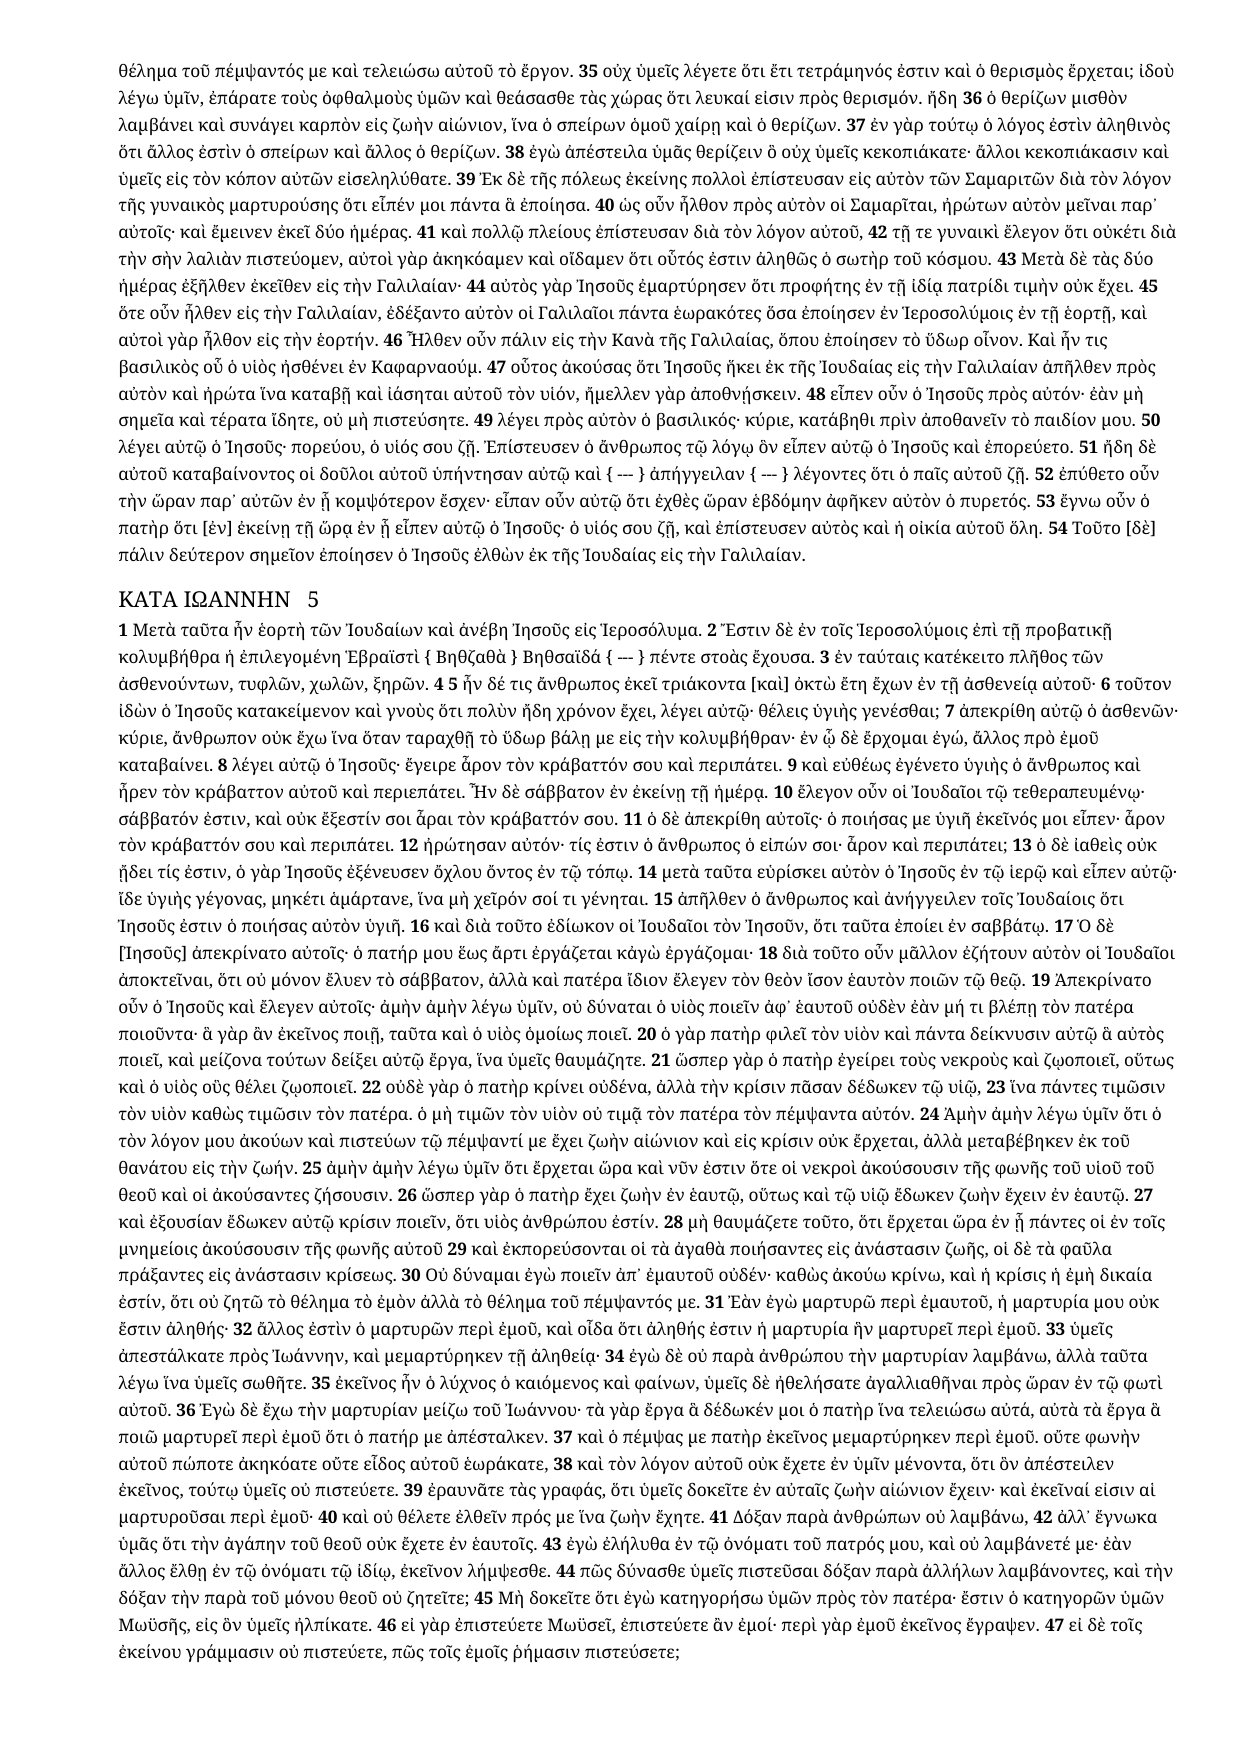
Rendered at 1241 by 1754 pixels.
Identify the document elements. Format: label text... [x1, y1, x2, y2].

text θέλημα τοῦ πέμψαντός με καὶ τελειώσω αὐτοῦ τὸ ἔργον. 35 οὐχ ὑμεῖς λέγετε ὅτι ἔτι τετράμηνός ἐστιν καὶ ὁ θερισμὸς ἔρχεται; ἰδοὺ λέγω ὑμῖν, ἐπάρατε τοὺς ὀφθαλμοὺς ὑμῶν καὶ θεάσασθε τὰς χώρας ὅτι λευκαί εἰσιν πρὸς θερισμόν. ἤδη 36 ὁ θερίζων μισθὸν λαμβάνει καὶ συνάγει καρπὸν εἰς ζωὴν αἰώνιον, ἵνα ὁ σπείρων ὁμοῦ χαίρῃ καὶ ὁ θερίζων. 37 ἐν γὰρ τούτῳ ὁ λόγος ἐστὶν ἀληθινὸς ὅτι ἄλλος ἐστὶν ὁ σπείρων καὶ ἄλλος ὁ θερίζων. 38 ἐγὼ ἀπέστειλα ὑμᾶς θερίζειν ὃ οὐχ ὑμεῖς κεκοπιάκατε· ἄλλοι κεκοπιάκασιν καὶ ὑμεῖς εἰς τὸν κόπον αὐτῶν εἰσεληλύθατε. 39 Ἐκ δὲ τῆς πόλεως ἐκείνης πολλοὶ ἐπίστευσαν εἰς αὐτὸν τῶν Σαμαριτῶν διὰ τὸν λόγον τῆς γυναικὸς μαρτυρούσης ὅτι εἶπέν μοι πάντα ἃ ἐποίησα. 40 ὡς οὖν ἦλθον πρὸς αὐτὸν οἱ Σαμαρῖται, ἠρώτων αὐτὸν μεῖναι παρ᾽ αὐτοῖς· καὶ ἔμεινεν ἐκεῖ δύο ἡμέρας. 41 καὶ πολλῷ πλείους ἐπίστευσαν διὰ τὸν λόγον αὐτοῦ, 42 τῇ τε γυναικὶ ἔλεγον ὅτι οὐκέτι διὰ τὴν σὴν λαλιὰν πιστεύομεν, αὐτοὶ γὰρ ἀκηκόαμεν καὶ οἴδαμεν ὅτι οὗτός ἐστιν ἀληθῶς ὁ σωτὴρ τοῦ κόσμου. 43 Μετὰ δὲ τὰς δύο ἡμέρας ἐξῆλθεν ἐκεῖθεν εἰς τὴν Γαλιλαίαν· 44 αὐτὸς γὰρ Ἰησοῦς ἐμαρτύρησεν ὅτι προφήτης ἐν τῇ ἰδίᾳ πατρίδι τιμὴν οὐκ ἔχει. 45 ὅτε οὖν ἦλθεν εἰς τὴν Γαλιλαίαν, ἐδέξαντο αὐτὸν οἱ Γαλιλαῖοι πάντα ἑωρακότες ὅσα ἐποίησεν ἐν Ἱεροσολύμοις ἐν τῇ ἑορτῇ, καὶ αὐτοὶ γὰρ ἦλθον εἰς τὴν ἑορτήν. 46 Ἦλθεν οὖν πάλιν εἰς τὴν Κανὰ τῆς Γαλιλαίας, ὅπου ἐποίησεν τὸ ὕδωρ οἶνον. Καὶ ἦν τις βασιλικὸς οὗ ὁ υἱὸς ἠσθένει ἐν Καφαρναούμ. 47 οὗτος ἀκούσας ὅτι Ἰησοῦς ἥκει ἐκ τῆς Ἰουδαίας εἰς τὴν Γαλιλαίαν ἀπῆλθεν πρὸς αὐτὸν καὶ ἠρώτα ἵνα καταβῇ καὶ ἰάσηται αὐτοῦ τὸν υἱόν, ἤμελλεν γὰρ ἀποθνῄσκειν. 48 εἶπεν οὖν ὁ Ἰησοῦς πρὸς αὐτόν· ἐὰν μὴ σημεῖα καὶ τέρατα ἴδητε, οὐ μὴ πιστεύσητε. 49 λέγει πρὸς αὐτὸν ὁ βασιλικός· κύριε, κατάβηθι πρὶν ἀποθανεῖν τὸ παιδίον μου. 50 λέγει αὐτῷ ὁ Ἰησοῦς· πορεύου, ὁ υἱός σου ζῇ. Ἐπίστευσεν ὁ ἄνθρωπος τῷ λόγῳ ὃν εἶπεν αὐτῷ ὁ Ἰησοῦς καὶ ἐπορεύετο. 51 ἤδη δὲ αὐτοῦ καταβαίνοντος οἱ δοῦλοι αὐτοῦ ὑπήντησαν αὐτῷ καὶ { --- } ἀπήγγειλαν { --- } λέγοντες ὅτι ὁ παῖς αὐτοῦ ζῇ. 52 ἐπύθετο οὖν τὴν ὥραν παρ᾽ αὐτῶν ἐν ᾗ κομψότερον ἔσχεν· εἶπαν οὖν αὐτῷ ὅτι ἐχθὲς ὥραν ἑβδόμην ἀφῆκεν αὐτὸν ὁ πυρετός. 53 ἔγνω οὖν ὁ πατὴρ ὅτι [ἐν] ἐκείνῃ τῇ ὥρᾳ ἐν ᾗ εἶπεν αὐτῷ ὁ Ἰησοῦς· ὁ υἱός σου ζῇ, καὶ ἐπίστευσεν αὐτὸς καὶ ἡ οἰκία αὐτοῦ ὅλη. 54 Τοῦτο [δὲ] πάλιν δεύτερον σημεῖον ἐποίησεν ὁ Ἰησοῦς ἐλθὼν ἐκ τῆς Ἰουδαίας εἰς τὴν Γαλιλαίαν. [118, 59, 1181, 566]
text ΚΑΤΑ ΙΩΑΝΝΗΝ 5 [118, 584, 1181, 614]
text 1 Μετὰ ταῦτα ἦν ἑορτὴ τῶν Ἰουδαίων καὶ ἀνέβη Ἰησοῦς εἰς Ἱεροσόλυμα. 2 Ἔστιν δὲ ἐν τοῖς Ἱεροσολύμοις ἐπὶ τῇ προβατικῇ κολυμβήθρα ἡ ἐπιλεγομένη Ἑβραϊστὶ { Βηθζαθὰ } Βηθσαϊδά { --- } πέντε στοὰς ἔχουσα. 3 ἐν ταύταις κατέκειτο πλῆθος τῶν ἀσθενούντων, τυφλῶν, χωλῶν, ξηρῶν. 4 5 ἦν δέ τις ἄνθρωπος ἐκεῖ τριάκοντα [καὶ] ὀκτὼ ἔτη ἔχων ἐν τῇ ἀσθενείᾳ αὐτοῦ· 6 τοῦτον ἰδὼν ὁ Ἰησοῦς κατακείμενον καὶ γνοὺς ὅτι πολὺν ἤδη χρόνον ἔχει, λέγει αὐτῷ· θέλεις ὑγιὴς γενέσθαι; 7 ἀπεκρίθη αὐτῷ ὁ ἀσθενῶν· κύριε, ἄνθρωπον οὐκ ἔχω ἵνα ὅταν ταραχθῇ τὸ ὕδωρ βάλῃ με εἰς τὴν κολυμβήθραν· ἐν ᾧ δὲ ἔρχομαι ἐγώ, ἄλλος πρὸ ἐμοῦ καταβαίνει. 8 λέγει αὐτῷ ὁ Ἰησοῦς· ἔγειρε ἆρον τὸν κράβαττόν σου καὶ περιπάτει. 9 καὶ εὐθέως ἐγένετο ὑγιὴς ὁ ἄνθρωπος καὶ ἦρεν τὸν κράβαττον αὐτοῦ καὶ περιεπάτει. Ἦν δὲ σάββατον ἐν ἐκείνῃ τῇ ἡμέρᾳ. 10 ἔλεγον οὖν οἱ Ἰουδαῖοι τῷ τεθεραπευμένῳ· σάββατόν ἐστιν, καὶ οὐκ ἔξεστίν σοι ἆραι τὸν κράβαττόν σου. 11 ὁ δὲ ἀπεκρίθη αὐτοῖς· ὁ ποιήσας με ὑγιῆ ἐκεῖνός μοι εἶπεν· ἆρον τὸν κράβαττόν σου καὶ περιπάτει. 12 ἠρώτησαν αὐτόν· τίς ἐστιν ὁ ἄνθρωπος ὁ εἰπών σοι· ἆρον καὶ περιπάτει; 13 ὁ δὲ ἰαθεὶς οὐκ ᾔδει τίς ἐστιν, ὁ γὰρ Ἰησοῦς ἐξένευσεν ὄχλου ὄντος ἐν τῷ τόπῳ. 14 μετὰ ταῦτα εὑρίσκει αὐτὸν ὁ Ἰησοῦς ἐν τῷ ἱερῷ καὶ εἶπεν αὐτῷ· ἴδε ὑγιὴς γέγονας, μηκέτι ἁμάρτανε, ἵνα μὴ χεῖρόν σοί τι γένηται. 15 ἀπῆλθεν ὁ ἄνθρωπος καὶ ἀνήγγειλεν τοῖς Ἰουδαίοις ὅτι Ἰησοῦς ἐστιν ὁ ποιήσας αὐτὸν ὑγιῆ. 16 καὶ διὰ τοῦτο ἐδίωκον οἱ Ἰουδαῖοι τὸν Ἰησοῦν, ὅτι ταῦτα ἐποίει ἐν σαββάτῳ. 17 Ὁ δὲ [Ἰησοῦς] ἀπεκρίνατο αὐτοῖς· ὁ πατήρ μου ἕως ἄρτι ἐργάζεται κἀγὼ ἐργάζομαι· 18 διὰ τοῦτο οὖν μᾶλλον ἐζήτουν αὐτὸν οἱ Ἰουδαῖοι ἀποκτεῖναι, ὅτι οὐ μόνον ἔλυεν τὸ σάββατον, ἀλλὰ καὶ πατέρα ἴδιον ἔλεγεν τὸν θεὸν ἴσον ἑαυτὸν ποιῶν τῷ θεῷ. 19 Ἀπεκρίνατο οὖν ὁ Ἰησοῦς καὶ ἔλεγεν αὐτοῖς· ἀμὴν ἀμὴν λέγω ὑμῖν, οὐ δύναται ὁ υἱὸς ποιεῖν ἀφ᾽ ἑαυτοῦ οὐδὲν ἐὰν μή τι βλέπῃ τὸν πατέρα ποιοῦντα· ἃ γὰρ ἂν ἐκεῖνος ποιῇ, ταῦτα καὶ ὁ υἱὸς ὁμοίως ποιεῖ. 20 ὁ γὰρ πατὴρ φιλεῖ τὸν υἱὸν καὶ πάντα δείκνυσιν αὐτῷ ἃ αὐτὸς ποιεῖ, καὶ μείζονα τούτων δείξει αὐτῷ ἔργα, ἵνα ὑμεῖς θαυμάζητε. 21 ὥσπερ γὰρ ὁ πατὴρ ἐγείρει τοὺς νεκροὺς καὶ ζῳοποιεῖ, οὕτως καὶ ὁ υἱὸς οὓς θέλει ζῳοποιεῖ. 22 οὐδὲ γὰρ ὁ πατὴρ κρίνει οὐδένα, ἀλλὰ τὴν κρίσιν πᾶσαν δέδωκεν τῷ υἱῷ, 23 ἵνα πάντες τιμῶσιν τὸν υἱὸν καθὼς τιμῶσιν τὸν πατέρα. ὁ μὴ τιμῶν τὸν υἱὸν οὐ τιμᾷ τὸν πατέρα τὸν πέμψαντα αὐτόν. 24 Ἀμὴν ἀμὴν λέγω ὑμῖν ὅτι ὁ τὸν λόγον μου ἀκούων καὶ πιστεύων τῷ πέμψαντί με ἔχει ζωὴν αἰώνιον καὶ εἰς κρίσιν οὐκ ἔρχεται, ἀλλὰ μεταβέβηκεν ἐκ τοῦ θανάτου εἰς τὴν ζωήν. 25 ἀμὴν ἀμὴν λέγω ὑμῖν ὅτι ἔρχεται ὥρα καὶ νῦν ἐστιν ὅτε οἱ νεκροὶ ἀκούσουσιν τῆς φωνῆς τοῦ υἱοῦ τοῦ θεοῦ καὶ οἱ ἀκούσαντες ζήσουσιν. 26 ὥσπερ γὰρ ὁ πατὴρ ἔχει ζωὴν ἐν ἑαυτῷ, οὕτως καὶ τῷ υἱῷ ἔδωκεν ζωὴν ἔχειν ἐν ἑαυτῷ. 27 καὶ ἐξουσίαν ἔδωκεν αὐτῷ κρίσιν ποιεῖν, ὅτι υἱὸς ἀνθρώπου ἐστίν. 28 μὴ θαυμάζετε τοῦτο, ὅτι ἔρχεται ὥρα ἐν ᾗ πάντες οἱ ἐν τοῖς μνημείοις ἀκούσουσιν τῆς φωνῆς αὐτοῦ 29 καὶ ἐκπορεύσονται οἱ τὰ ἀγαθὰ ποιήσαντες εἰς ἀνάστασιν ζωῆς, οἱ δὲ τὰ φαῦλα πράξαντες εἰς ἀνάστασιν κρίσεως. 30 Οὐ δύναμαι ἐγὼ ποιεῖν ἀπ᾽ ἐμαυτοῦ οὐδέν· καθὼς ἀκούω κρίνω, καὶ ἡ κρίσις ἡ ἐμὴ δικαία ἐστίν, ὅτι οὐ ζητῶ τὸ θέλημα τὸ ἐμὸν ἀλλὰ τὸ θέλημα τοῦ πέμψαντός με. 31 Ἐὰν ἐγὼ μαρτυρῶ περὶ ἐμαυτοῦ, ἡ μαρτυρία μου οὐκ ἔστιν ἀληθής· 32 ἄλλος ἐστὶν ὁ μαρτυρῶν περὶ ἐμοῦ, καὶ οἶδα ὅτι ἀληθής ἐστιν ἡ μαρτυρία ἣν μαρτυρεῖ περὶ ἐμοῦ. 33 ὑμεῖς ἀπεστάλκατε πρὸς Ἰωάννην, καὶ μεμαρτύρηκεν τῇ ἀληθείᾳ· 34 ἐγὼ δὲ οὐ παρὰ ἀνθρώπου τὴν μαρτυρίαν λαμβάνω, ἀλλὰ ταῦτα λέγω ἵνα ὑμεῖς σωθῆτε. 35 ἐκεῖνος ἦν ὁ λύχνος ὁ καιόμενος καὶ φαίνων, ὑμεῖς δὲ ἠθελήσατε ἀγαλλιαθῆναι πρὸς ὥραν ἐν τῷ φωτὶ αὐτοῦ. 36 Ἐγὼ δὲ ἔχω τὴν μαρτυρίαν μείζω τοῦ Ἰωάννου· τὰ γὰρ ἔργα ἃ δέδωκέν μοι ὁ πατὴρ ἵνα τελειώσω αὐτά, αὐτὰ τὰ ἔργα ἃ ποιῶ μαρτυρεῖ περὶ ἐμοῦ ὅτι ὁ πατήρ με ἀπέσταλκεν. 37 καὶ ὁ πέμψας με πατὴρ ἐκεῖνος μεμαρτύρηκεν περὶ ἐμοῦ. οὔτε φωνὴν αὐτοῦ πώποτε ἀκηκόατε οὔτε εἶδος αὐτοῦ ἑωράκατε, 38 καὶ τὸν λόγον αὐτοῦ οὐκ ἔχετε ἐν ὑμῖν μένοντα, ὅτι ὃν ἀπέστειλεν ἐκεῖνος, τούτῳ ὑμεῖς οὐ πιστεύετε. 39 ἐραυνᾶτε τὰς γραφάς, ὅτι ὑμεῖς δοκεῖτε ἐν αὐταῖς ζωὴν αἰώνιον ἔχειν· καὶ ἐκεῖναί εἰσιν αἱ μαρτυροῦσαι περὶ ἐμοῦ· 40 καὶ οὐ θέλετε ἐλθεῖν πρός με ἵνα ζωὴν ἔχητε. 41 Δόξαν παρὰ ἀνθρώπων οὐ λαμβάνω, 42 ἀλλ᾽ ἔγνωκα ὑμᾶς ὅτι τὴν ἀγάπην τοῦ θεοῦ οὐκ ἔχετε ἐν ἑαυτοῖς. 43 ἐγὼ ἐλήλυθα ἐν τῷ ὀνόματι τοῦ πατρός μου, καὶ οὐ λαμβάνετέ με· ἐὰν ἄλλος ἔλθῃ ἐν τῷ ὀνόματι τῷ ἰδίῳ, ἐκεῖνον λήμψεσθε. 44 πῶς δύνασθε ὑμεῖς πιστεῦσαι δόξαν παρὰ ἀλλήλων λαμβάνοντες, καὶ τὴν δόξαν τὴν παρὰ τοῦ μόνου θεοῦ οὐ ζητεῖτε; 45 Μὴ δοκεῖτε ὅτι ἐγὼ κατηγορήσω ὑμῶν πρὸς τὸν πατέρα· ἔστιν ὁ κατηγορῶν ὑμῶν Μωϋσῆς, εἰς ὃν ὑμεῖς ἠλπίκατε. 46 εἰ γὰρ ἐπιστεύετε Μωϋσεῖ, ἐπιστεύετε ἂν ἐμοί· περὶ γὰρ ἐμοῦ ἐκεῖνος ἔγραψεν. 47 εἰ δὲ τοῖς ἐκείνου γράμμασιν οὐ πιστεύετε, πῶς τοῖς ἐμοῖς ῥήμασιν πιστεύσετε; [118, 618, 1181, 1663]
